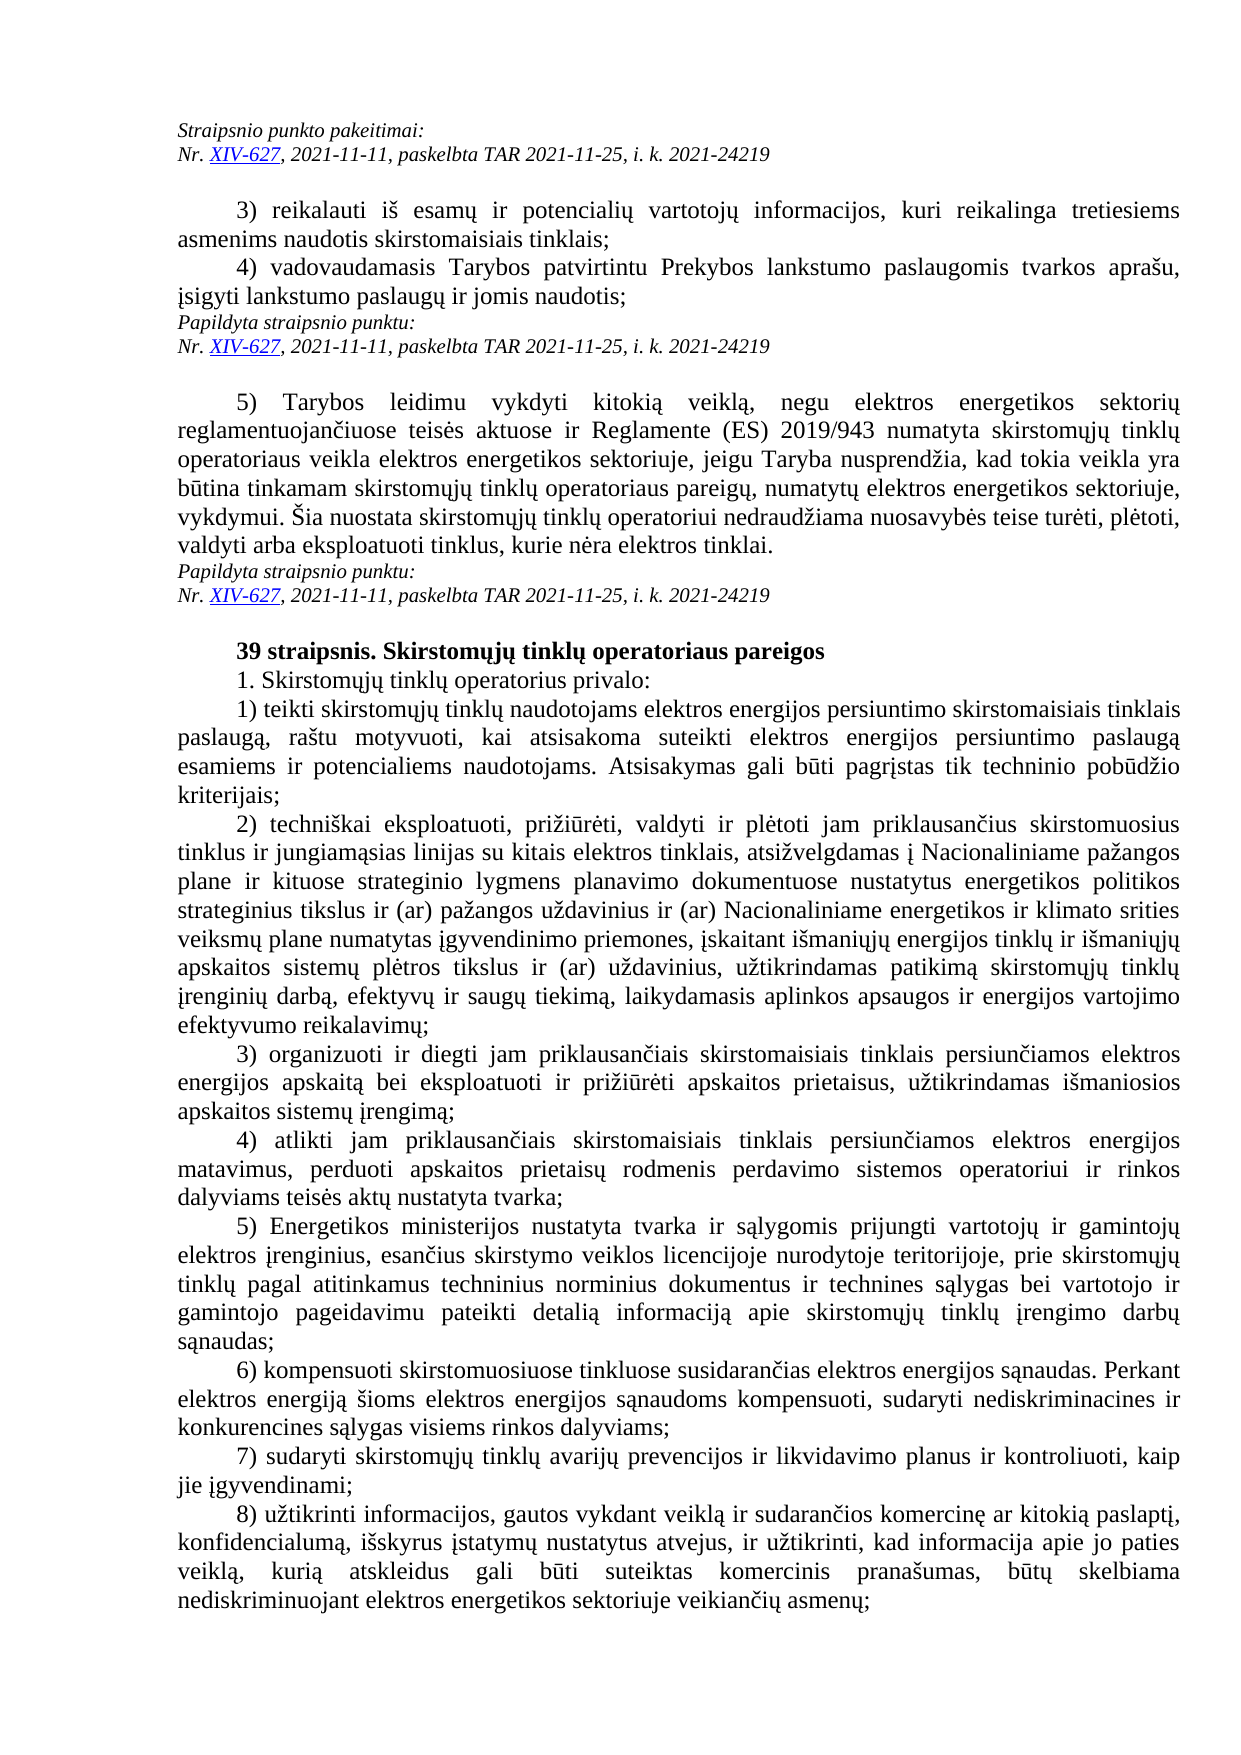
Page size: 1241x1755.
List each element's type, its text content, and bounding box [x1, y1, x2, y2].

text 1) teikti skirstomųjų tinklų naudotojams elektros energijos persiuntimo skirstomaisiais tinklais paslaugą, raštu motyvuoti, kai atsisakoma suteikti elektros energijos persiuntimo paslaugą esamiems ir potencialiems naudotojams. Atsisakymas gali būti pagrįstas tik techninio pobūdžio kriterijais; [177, 694, 1181, 809]
text 1. Skirstomųjų tinklų operatorius privalo: [177, 665, 1181, 694]
text 3) reikalauti iš esamų ir potencialių vartotojų informacijos, kuri reikalinga tretiesiems asmenims naudotis skirstomaisiais tinklais; [177, 195, 1181, 252]
text Papildyta straipsnio punktu: [177, 559, 1181, 583]
text 5) Energetikos ministerijos nustatyta tvarka ir sąlygomis prijungti vartotojų ir gamintojų elektros įrenginius, esančius skirstymo veiklos licencijoje nurodytoje teritorijoje, prie skirstomųjų tinklų pagal atitinkamus techninius norminius dokumentus ir technines sąlygas bei vartotojo ir gamintojo pageidavimu pateikti detalią informaciją apie skirstomųjų tinklų įrengimo darbų sąnaudas; [177, 1211, 1181, 1355]
text Nr. XIV-627, 2021-11-11, paskelbta TAR 2021-11-25, i. k. 2021-24219 [177, 583, 1181, 607]
text Papildyta straipsnio punktu: [177, 310, 1181, 334]
text Nr. XIV-627, 2021-11-11, paskelbta TAR 2021-11-25, i. k. 2021-24219 [177, 334, 1181, 358]
text 39 straipsnis. Skirstomųjų tinklų operatoriaus pareigos [177, 636, 1181, 665]
text 4) vadovaudamasis Tarybos patvirtintu Prekybos lankstumo paslaugomis tvarkos aprašu, įsigyti lankstumo paslaugų ir jomis naudotis; [177, 252, 1181, 310]
text 6) kompensuoti skirstomuosiuose tinkluose susidarančias elektros energijos sąnaudas. Perkant elektros energiją šioms elektros energijos sąnaudoms kompensuoti, sudaryti nediskriminacines ir konkurencines sąlygas visiems rinkos dalyviams; [177, 1355, 1181, 1441]
text 3) organizuoti ir diegti jam priklausančiais skirstomaisiais tinklais persiunčiamos elektros energijos apskaitą bei eksploatuoti ir prižiūrėti apskaitos prietaisus, užtikrindamas išmaniosios apskaitos sistemų įrengimą; [177, 1039, 1181, 1125]
text 2) techniškai eksploatuoti, prižiūrėti, valdyti ir plėtoti jam priklausančius skirstomuosius tinklus ir jungiamąsias linijas su kitais elektros tinklais, atsižvelgdamas į Nacionaliniame pažangos plane ir kituose strateginio lygmens planavimo dokumentuose nustatytus energetikos politikos strateginius tikslus ir (ar) pažangos uždavinius ir (ar) Nacionaliniame energetikos ir klimato srities veiksmų plane numatytas įgyvendinimo priemones, įskaitant išmaniųjų energijos tinklų ir išmaniųjų apskaitos sistemų plėtros tikslus ir (ar) uždavinius, užtikrindamas patikimą skirstomųjų tinklų įrenginių darbą, efektyvų ir saugų tiekimą, laikydamasis aplinkos apsaugos ir energijos vartojimo efektyvumo reikalavimų; [177, 809, 1181, 1039]
text 5) Tarybos leidimu vykdyti kitokią veiklą, negu elektros energetikos sektorių reglamentuojančiuose teisės aktuose ir Reglamente (ES) 2019/943 numatyta skirstomųjų tinklų operatoriaus veikla elektros energetikos sektoriuje, jeigu Taryba nusprendžia, kad tokia veikla yra būtina tinkamam skirstomųjų tinklų operatoriaus pareigų, numatytų elektros energetikos sektoriuje, vykdymui. Šia nuostata skirstomųjų tinklų operatoriui nedraudžiama nuosavybės teise turėti, plėtoti, valdyti arba eksploatuoti tinklus, kurie nėra elektros tinklai. [177, 387, 1181, 559]
text 8) užtikrinti informacijos, gautos vykdant veiklą ir sudarančios komercinę ar kitokią paslaptį, konfidencialumą, išskyrus įstatymų nustatytus atvejus, ir užtikrinti, kad informacija apie jo paties veiklą, kurią atskleidus gali būti suteiktas komercinis pranašumas, būtų skelbiama nediskriminuojant elektros energetikos sektoriuje veikiančių asmenų; [177, 1499, 1181, 1614]
text 7) sudaryti skirstomųjų tinklų avarijų prevencijos ir likvidavimo planus ir kontroliuoti, kaip jie įgyvendinami; [177, 1441, 1181, 1499]
text Nr. XIV-627, 2021-11-11, paskelbta TAR 2021-11-25, i. k. 2021-24219 [177, 142, 1181, 166]
text 4) atlikti jam priklausančiais skirstomaisiais tinklais persiunčiamos elektros energijos matavimus, perduoti apskaitos prietaisų rodmenis perdavimo sistemos operatoriui ir rinkos dalyviams teisės aktų nustatyta tvarka; [177, 1125, 1181, 1211]
text Straipsnio punkto pakeitimai: [177, 118, 1181, 142]
